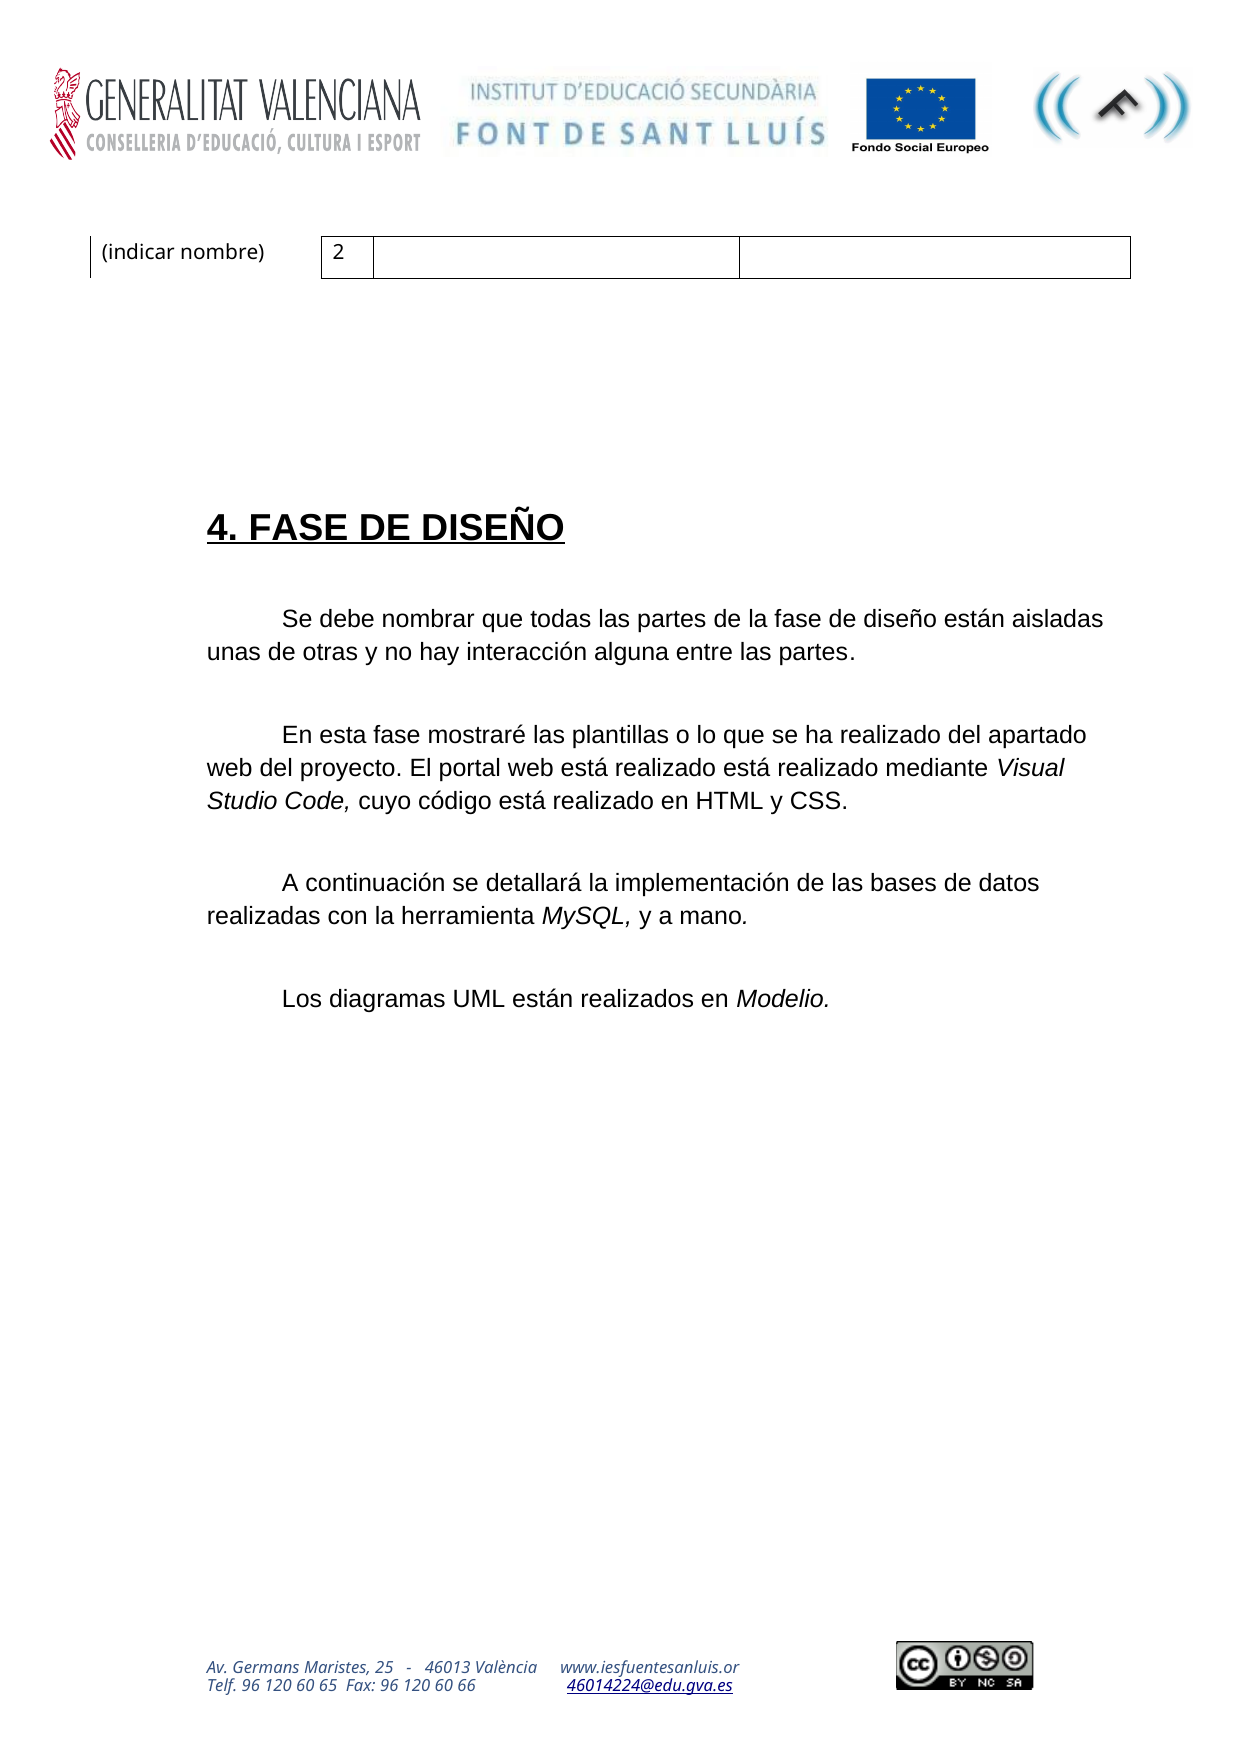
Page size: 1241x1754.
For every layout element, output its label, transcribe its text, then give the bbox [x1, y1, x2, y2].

table_cell 2 [322, 237, 373, 278]
picture [1032, 67, 1194, 148]
picture [440, 66, 829, 157]
text 4. FASE DE DISEÑO [207, 505, 1122, 548]
text A continuación se detallará la implementación de las bases de datos realizadas con la herramienta MySQL, y a mano. [207, 868, 1122, 930]
picture [46, 66, 424, 162]
picture [896, 1641, 1034, 1690]
text En esta fase mostraré las plantillas o lo que se ha realizado del apartado web del proyecto. El portal web está realizado está realizado mediante Visual Studio Code, cuyo código está realizado en HTML y CSS. [207, 719, 1122, 814]
table_cell [374, 237, 739, 278]
text Se debe nombrar que todas las partes de la fase de diseño están aisladas unas de otras y no hay interacción alguna entre las partes. [207, 604, 1122, 666]
picture [849, 61, 993, 157]
text Los diagramas UML están realizados en Modelio. [207, 984, 1122, 1013]
table_cell [740, 237, 1130, 278]
